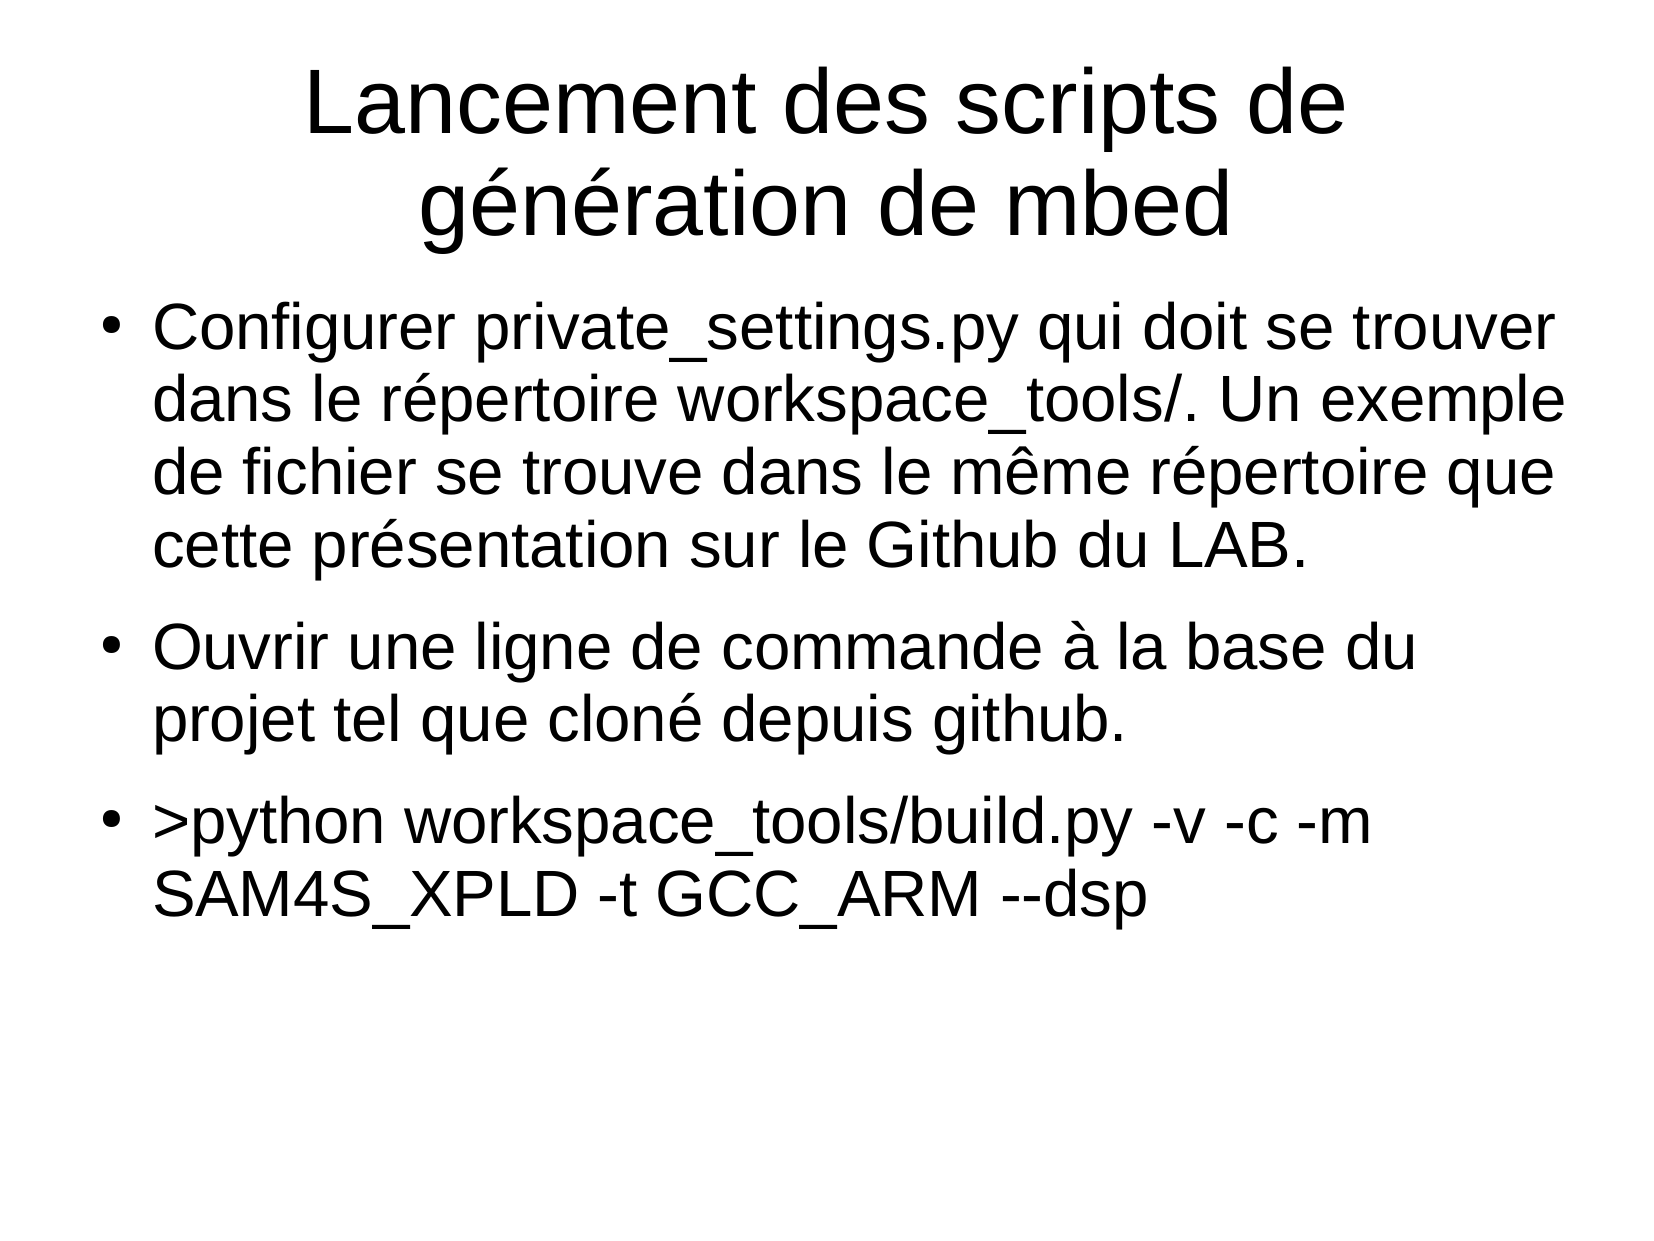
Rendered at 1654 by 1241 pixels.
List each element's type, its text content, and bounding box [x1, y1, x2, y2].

list Configurer private_settings.py qui doit se trouver dans le répertoire workspace_tools/. Un exemple de fichier se trouve dans le même répertoire que cette présentation sur le Github du LAB. Ouvrir une ligne de commande à la base du projet tel que cloné depuis github. >python workspace_tools/build.py -v -c -m SAM4S_XPLD -t GCC_ARM --dsp [82, 290, 1571, 1010]
title Lancement des scripts de génération de mbed [82, 49, 1571, 257]
